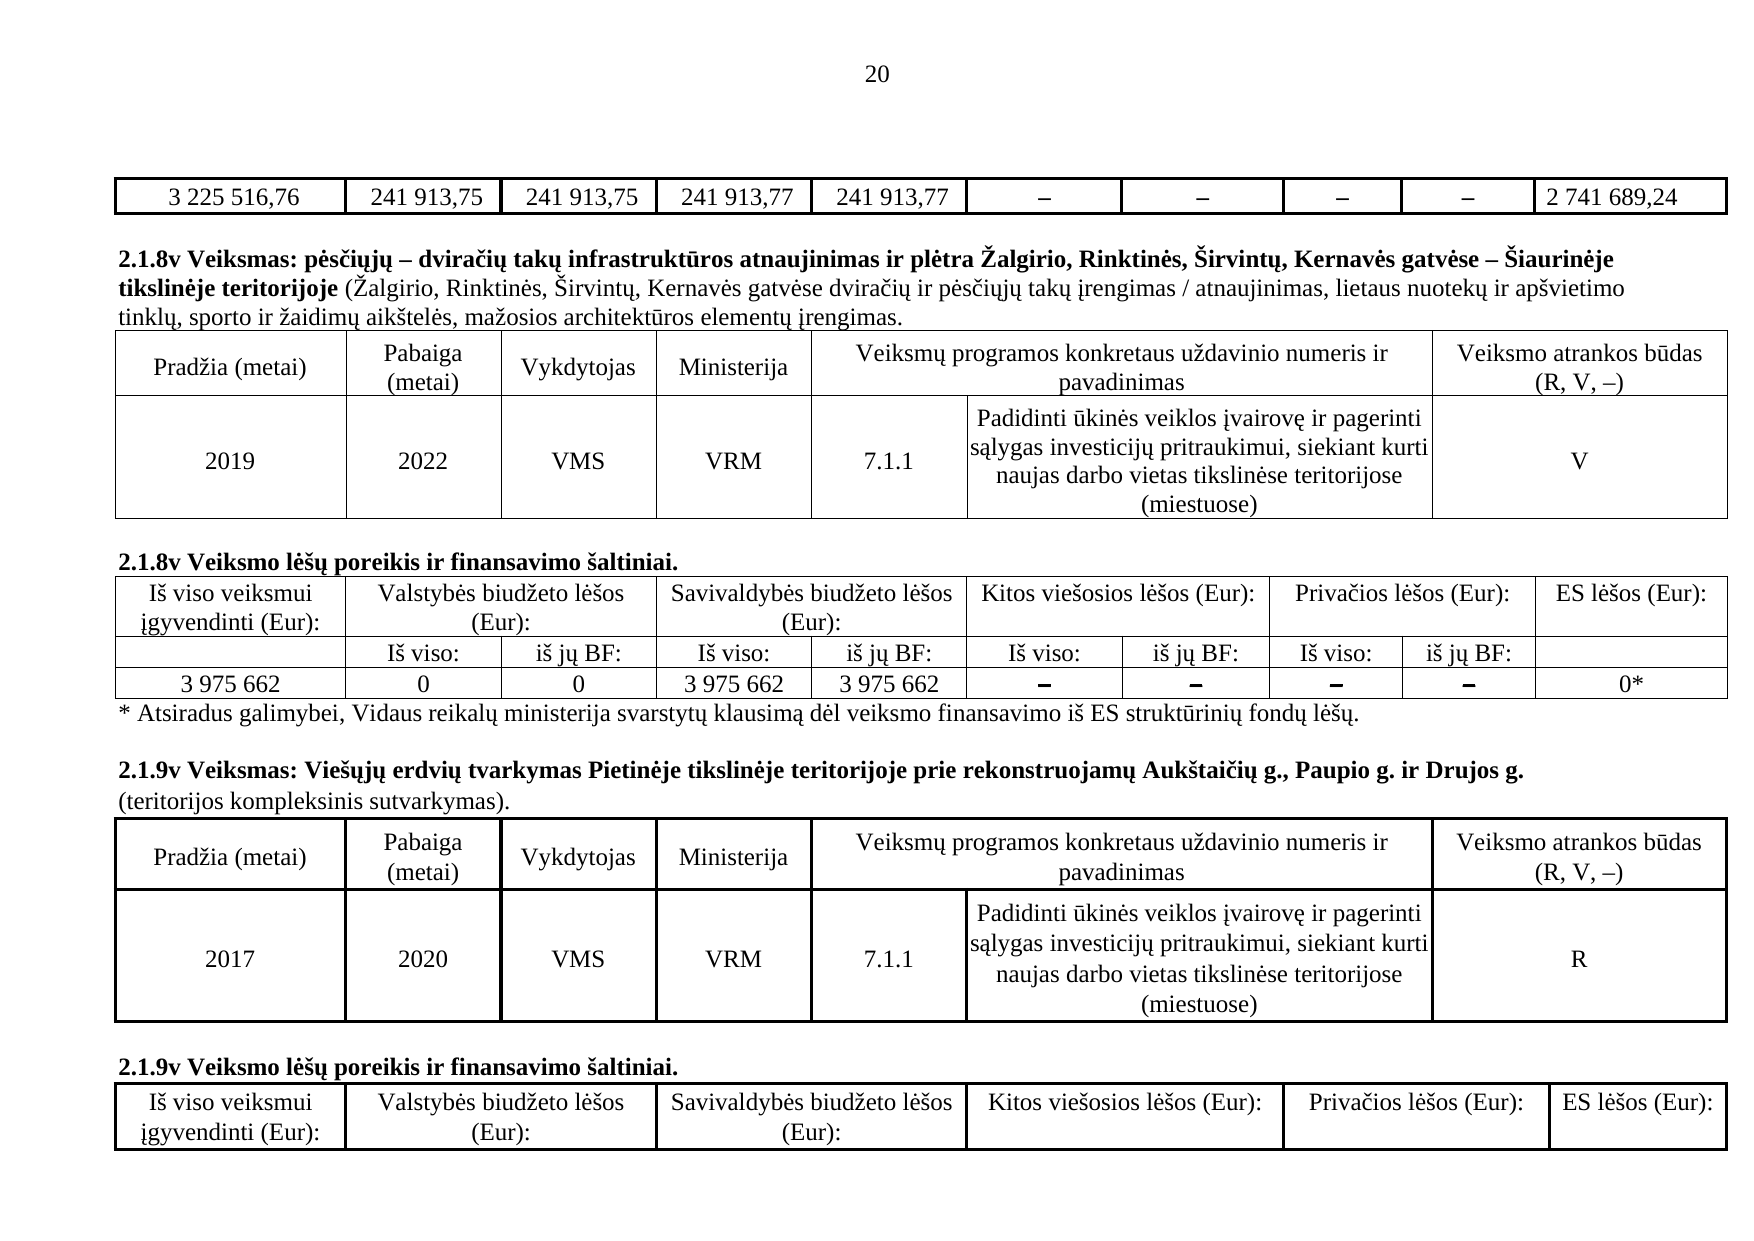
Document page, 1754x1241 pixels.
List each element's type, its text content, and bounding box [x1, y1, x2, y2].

table_header Kitos viešosios lėšos (Eur): [968, 1085, 1282, 1148]
table_header Veiksmo atrankos būdas (R, V, –) [1433, 331, 1727, 395]
text 2.1.8v Veiksmas: pėsčiųjų – dviračių takų infrastruktūros atnaujinimas ir plėtra Žalgirio, Rinktinės, Širvintų, Kernavės gatvėse – Šiaurinėje tikslinėje teritorijoje (Žalgirio, Rinktinės, Širvintų, Kernavės gatvėse dviračių ir pėsčiųjų takų įrengimas / atnaujinimas, lietaus nuotekų ir apšvietimo tinklų, sporto ir žaidimų aikštelės, mažosios architektūros elementų įrengimas. [118, 244, 1636, 330]
table_cell – [1123, 180, 1282, 212]
table_header ES lėšos (Eur): [1551, 1085, 1725, 1148]
table_cell Iš viso: [346, 637, 501, 667]
table_header Pabaiga (metai) [347, 331, 501, 395]
table_header Iš viso veiksmui įgyvendinti (Eur): [116, 577, 345, 636]
table_cell 0* [1536, 668, 1727, 697]
table_cell 2019 [116, 396, 346, 518]
table_header Vykdytojas [502, 331, 656, 395]
table_header Veiksmų programos konkretaus uždavinio numeris ir pavadinimas [813, 820, 1431, 888]
table_cell iš jų BF: [1403, 637, 1535, 667]
table_cell 3 975 662 [657, 668, 811, 697]
table_header Valstybės biudžeto lėšos (Eur): [346, 577, 656, 636]
table_cell 241 913,75 [503, 180, 655, 212]
table_header Privačios lėšos (Eur): [1285, 1085, 1548, 1148]
text * Atsiradus galimybei, Vidaus reikalų ministerija svarstytų klausimą dėl veiksmo finansavimo iš ES struktūrinių fondų lėšų. [118, 699, 1636, 727]
table_cell 0 [346, 668, 501, 697]
table_header Iš viso veiksmui įgyvendinti (Eur): [117, 1085, 344, 1148]
table_cell Iš viso: [657, 637, 811, 667]
table_cell Padidinti ūkinės veiklos įvairovę ir pagerinti sąlygas investicijų pritraukimui, siekiant kurti naujas darbo vietas tikslinėse teritorijose (miestuose) [968, 891, 1431, 1020]
table_cell – [967, 668, 1122, 697]
table_cell – [1270, 668, 1402, 697]
table_cell Padidinti ūkinės veiklos įvairovę ir pagerinti sąlygas investicijų pritraukimui, siekiant kurti naujas darbo vietas tikslinėse teritorijose (miestuose) [968, 396, 1432, 518]
table_cell 3 225 516,76 [117, 180, 344, 212]
table_header Ministerija [658, 820, 810, 888]
table_cell 241 913,77 [658, 180, 810, 212]
table_header Kitos viešosios lėšos (Eur): [967, 577, 1269, 636]
table_cell iš jų BF: [1123, 637, 1269, 667]
table_header Pabaiga (metai) [347, 820, 499, 888]
table_cell VMS [503, 891, 655, 1020]
table_cell 7.1.1 [812, 396, 967, 518]
table_cell 7.1.1 [813, 891, 965, 1020]
table_cell – [1285, 180, 1400, 212]
table_header Pradžia (metai) [116, 331, 346, 395]
table_header Pradžia (metai) [117, 820, 344, 888]
table_cell – [1403, 180, 1533, 212]
table_header Privačios lėšos (Eur): [1270, 577, 1535, 636]
table_cell iš jų BF: [812, 637, 966, 667]
table_header Savivaldybės biudžeto lėšos (Eur): [658, 1085, 965, 1148]
table_cell 0 [502, 668, 656, 697]
table_cell 241 913,75 [347, 180, 499, 212]
table_header Veiksmo atrankos būdas (R, V, –) [1434, 820, 1725, 888]
table_header ES lėšos (Eur): [1536, 577, 1727, 636]
table_cell [1536, 637, 1727, 667]
table_cell 3 975 662 [116, 668, 345, 697]
table_cell V [1433, 396, 1727, 518]
table_cell 3 975 662 [812, 668, 966, 697]
table_cell Iš viso: [967, 637, 1122, 667]
table_cell [116, 637, 345, 667]
table_header Veiksmų programos konkretaus uždavinio numeris ir pavadinimas [812, 331, 1432, 395]
text 2.1.9v Veiksmas: Viešųjų erdvių tvarkymas Pietinėje tikslinėje teritorijoje prie rekonstruojamų Aukštaičių g., Paupio g. ir Drujos g. (teritorijos kompleksinis sutvarkymas). [118, 756, 1636, 815]
table_cell 2022 [347, 396, 501, 518]
table_header Vykdytojas [503, 820, 655, 888]
table_cell 2017 [117, 891, 344, 1020]
table_cell – [1123, 668, 1269, 697]
table_header Ministerija [657, 331, 811, 395]
table_cell Iš viso: [1270, 637, 1402, 667]
table_cell R [1434, 891, 1725, 1020]
table_cell – [1403, 668, 1535, 697]
table_cell – [968, 180, 1120, 212]
table_cell VMS [502, 396, 656, 518]
table_header Valstybės biudžeto lėšos (Eur): [347, 1085, 655, 1148]
table_cell iš jų BF: [502, 637, 656, 667]
table_cell VRM [658, 891, 810, 1020]
table_cell 241 913,77 [813, 180, 965, 212]
table_header Savivaldybės biudžeto lėšos (Eur): [657, 577, 966, 636]
table_cell 2 741 689,24 [1536, 180, 1725, 212]
text 2.1.9v Veiksmo lėšų poreikis ir finansavimo šaltiniai. [118, 1052, 1636, 1080]
table_cell VRM [657, 396, 811, 518]
table_cell 2020 [347, 891, 499, 1020]
text 2.1.8v Veiksmo lėšų poreikis ir finansavimo šaltiniai. [118, 547, 1636, 576]
